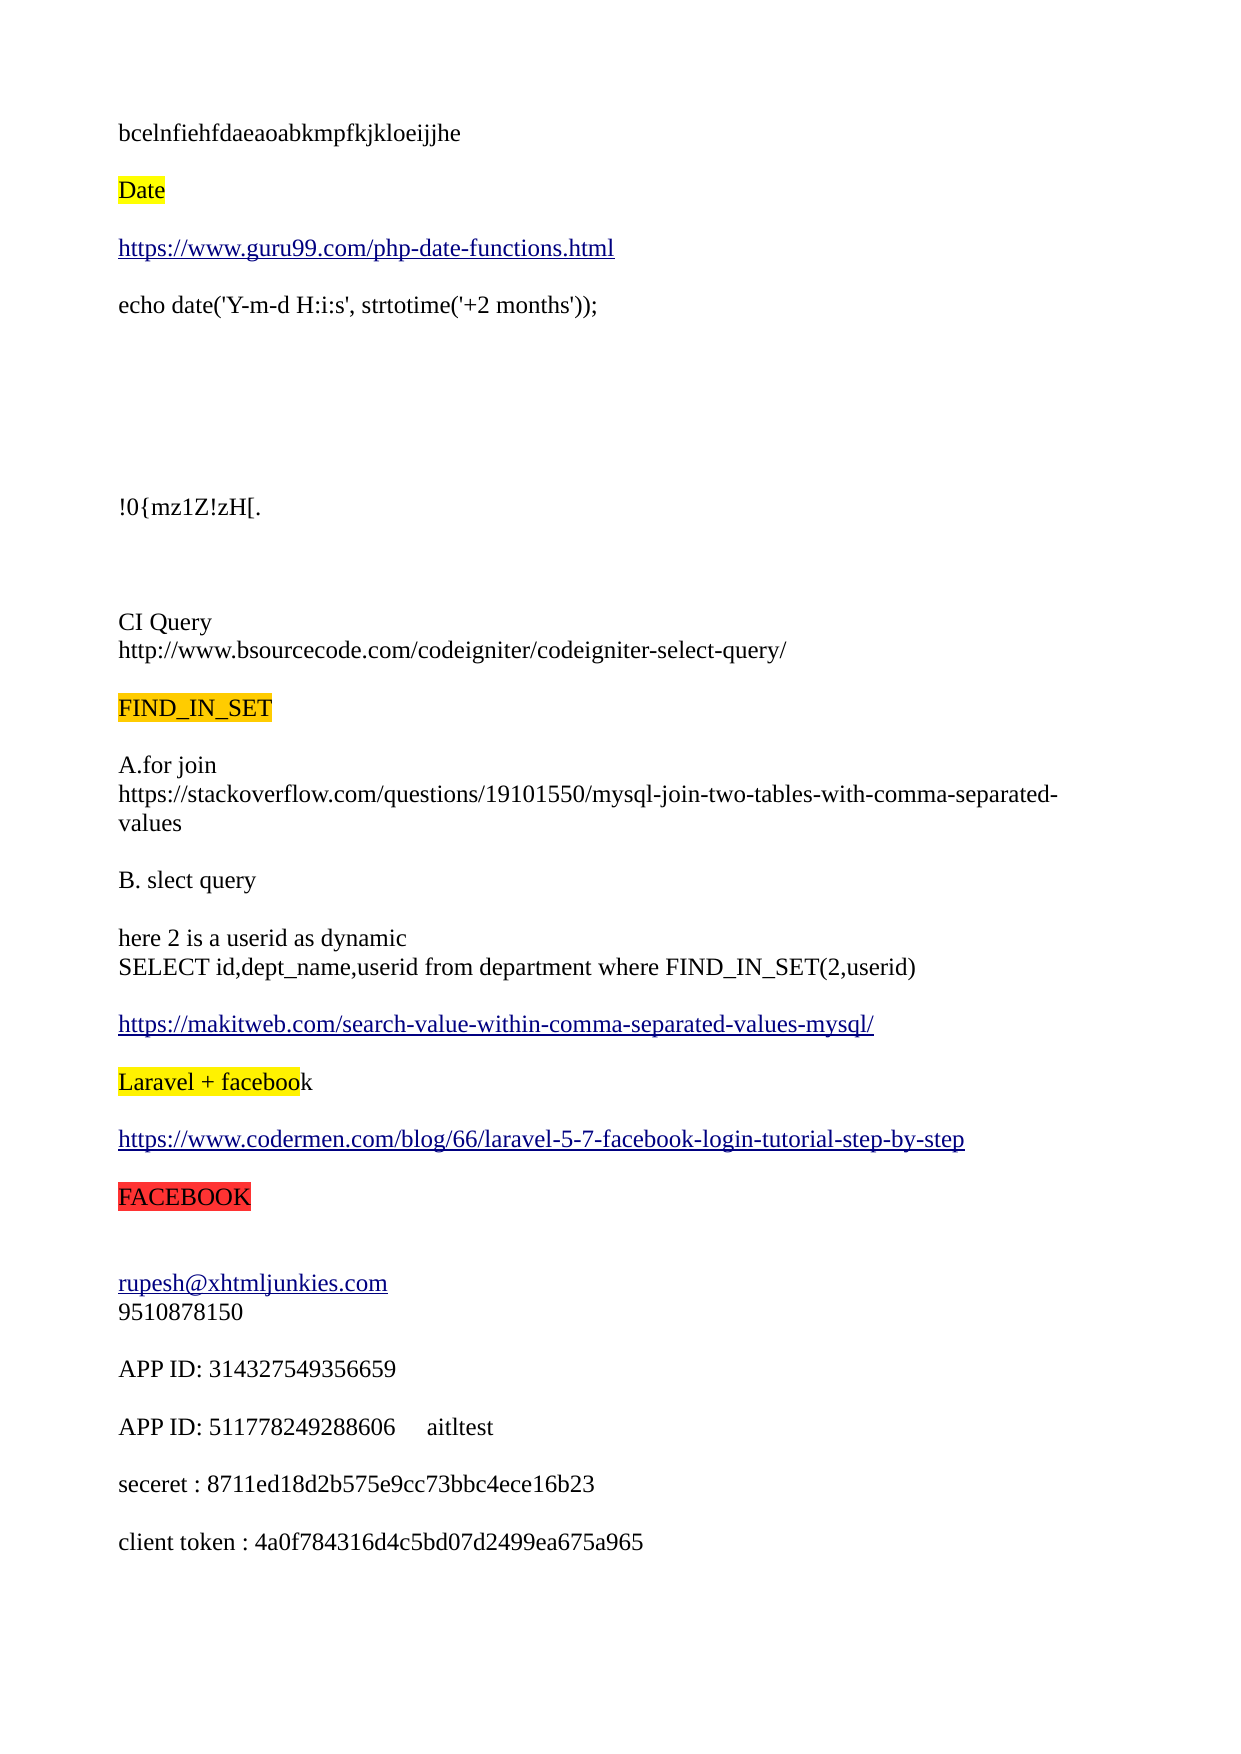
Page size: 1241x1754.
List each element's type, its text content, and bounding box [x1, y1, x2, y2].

text FACEBOOK [118, 1182, 1122, 1211]
text 9510878150 [118, 1297, 1122, 1326]
text APP ID: 511778249288606 aitltest [118, 1412, 1122, 1441]
text here 2 is a userid as dynamic [118, 923, 1122, 952]
text client token : 4a0f784316d4c5bd07d2499ea675a965 [118, 1527, 1122, 1556]
text bcelnfiehfdaeaoabkmpfkjkloeijjhe [118, 118, 1122, 147]
text echo date('Y-m-d H:i:s', strtotime('+2 months')); [118, 291, 1122, 319]
text CI Query [118, 607, 1122, 636]
text APP ID: 314327549356659 [118, 1354, 1122, 1383]
text B. slect query [118, 866, 1122, 894]
text A.for join [118, 751, 1122, 779]
text rupesh@xhtmljunkies.com [118, 1211, 1122, 1297]
text https://makitweb.com/search-value-within-comma-separated-values-mysql/ [118, 1009, 1122, 1038]
text Date [118, 176, 1122, 204]
text Laravel + facebook [118, 1067, 1122, 1096]
text https://www.guru99.com/php-date-functions.html [118, 233, 1122, 262]
text https://stackoverflow.com/questions/19101550/mysql-join-two-tables-with-comma-separated-values [118, 779, 1122, 837]
text http://www.bsourcecode.com/codeigniter/codeigniter-select-query/ [118, 636, 1122, 664]
text !0{mz1Z!zH[. [118, 492, 1122, 521]
text seceret : 8711ed18d2b575e9cc73bbc4ece16b23 [118, 1469, 1122, 1498]
text https://www.codermen.com/blog/66/laravel-5-7-facebook-login-tutorial-step-by-step [118, 1124, 1122, 1153]
text SELECT id,dept_name,userid from department where FIND_IN_SET(2,userid) [118, 952, 1122, 981]
text FIND_IN_SET [118, 693, 1122, 722]
